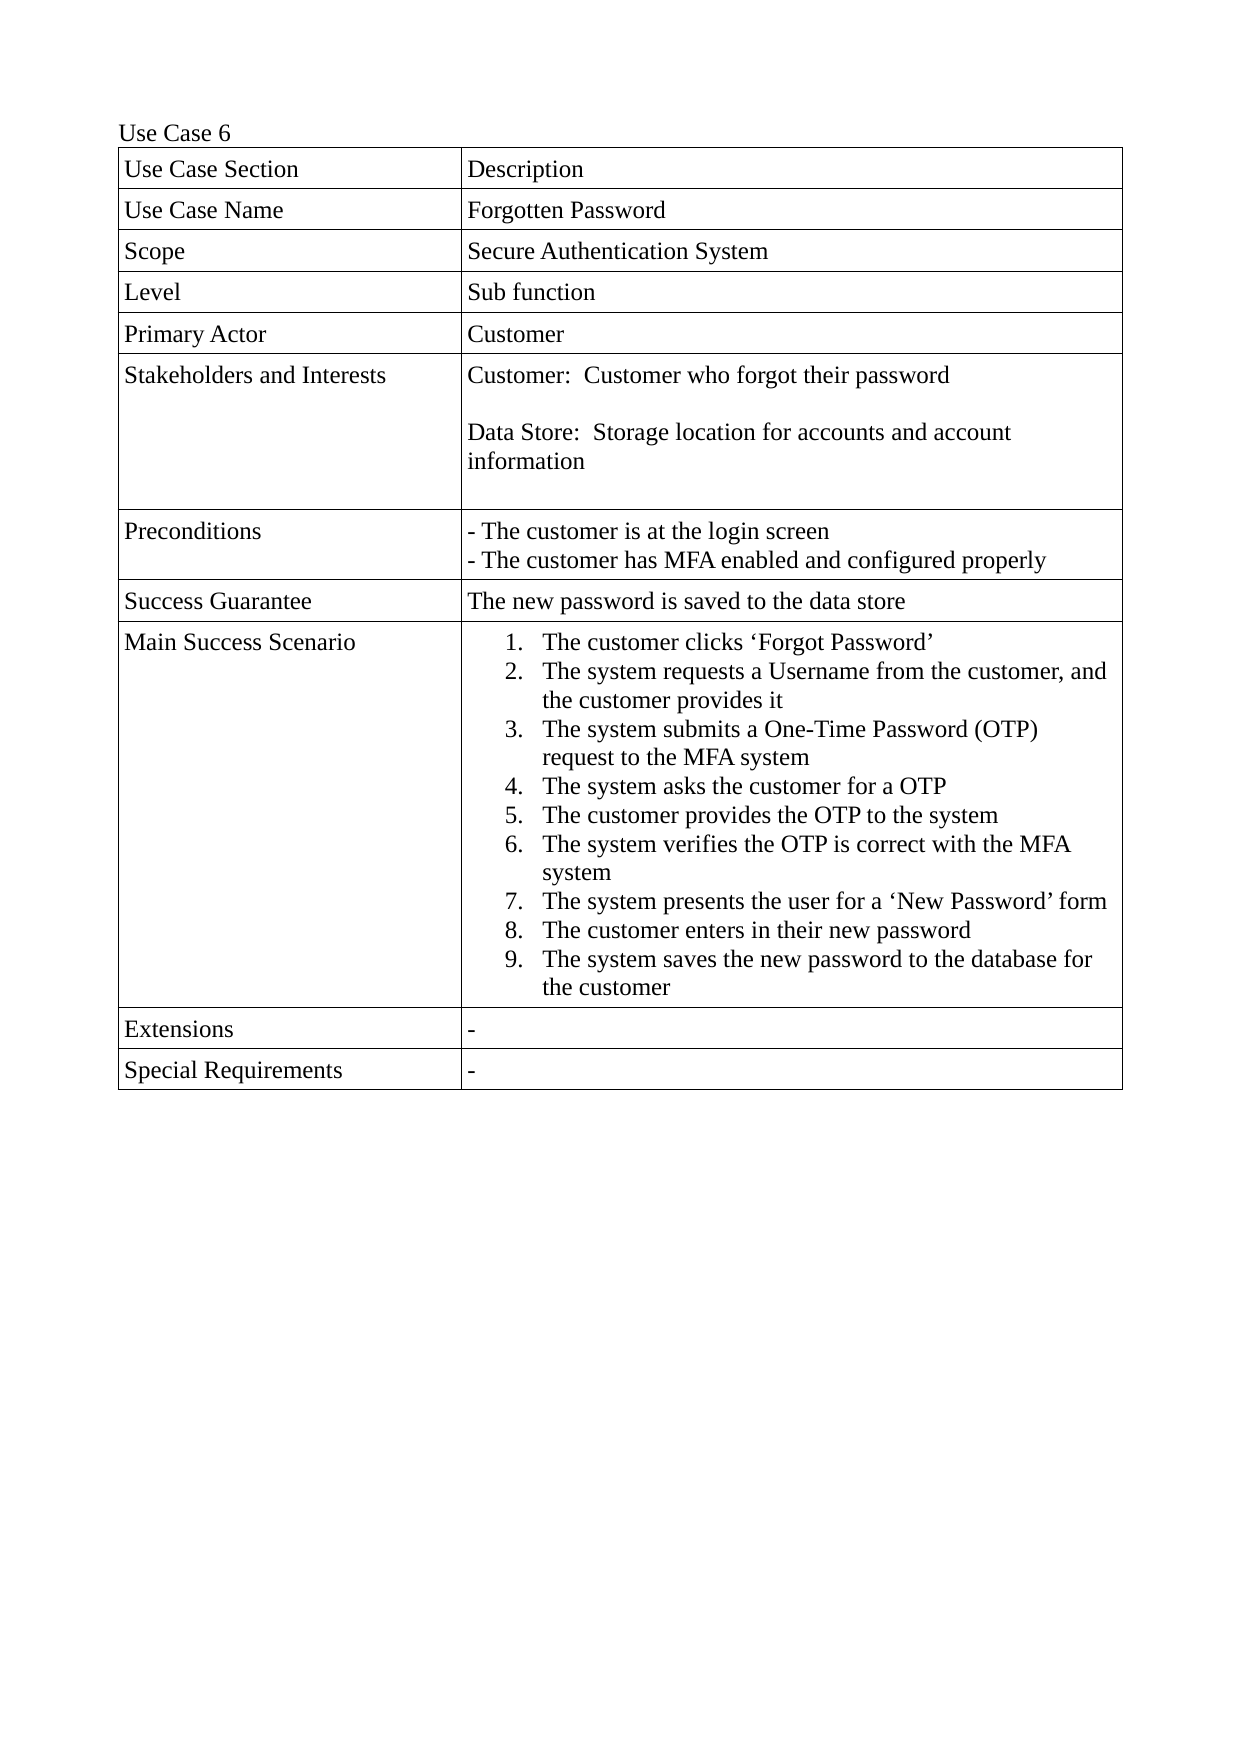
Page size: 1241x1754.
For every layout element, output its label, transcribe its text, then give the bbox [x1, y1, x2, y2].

table_cell Scope [119, 230, 461, 271]
table_cell Customer [462, 313, 1122, 353]
table_header Use Case Section [119, 148, 461, 188]
table_cell Extensions [119, 1008, 461, 1048]
table_cell Customer: Customer who forgot their password Data Store: Storage location for accounts and account information [462, 354, 1122, 509]
table_cell - [462, 1049, 1122, 1089]
table_cell Primary Actor [119, 313, 461, 353]
table_cell Forgotten Password [462, 189, 1122, 229]
table_header Description [462, 148, 1122, 188]
table_cell The customer clicks ‘Forgot Password’ The system requests a Username from the customer, and the customer provides it The system submits a One-Time Password (OTP) request to the MFA system The system asks the customer for a OTP The customer provides the OTP to the system The system verifies the OTP is correct with the MFA system The system presents the user for a ‘New Password’ form The customer enters in their new password The system saves the new password to the database for the customer [462, 622, 1122, 1007]
table_cell Sub function [462, 272, 1122, 312]
text Use Case 6 [118, 118, 1122, 147]
table_cell Special Requirements [119, 1049, 461, 1089]
table_cell The new password is saved to the data store [462, 580, 1122, 621]
table_cell Level [119, 272, 461, 312]
table_cell - [462, 1008, 1122, 1048]
table_cell Success Guarantee [119, 580, 461, 621]
table_cell Preconditions [119, 510, 461, 579]
table_cell Use Case Name [119, 189, 461, 229]
table_cell Stakeholders and Interests [119, 354, 461, 509]
table_cell - The customer is at the login screen - The customer has MFA enabled and configured properly [462, 510, 1122, 579]
table_cell Secure Authentication System [462, 230, 1122, 271]
table_cell Main Success Scenario [119, 622, 461, 1007]
